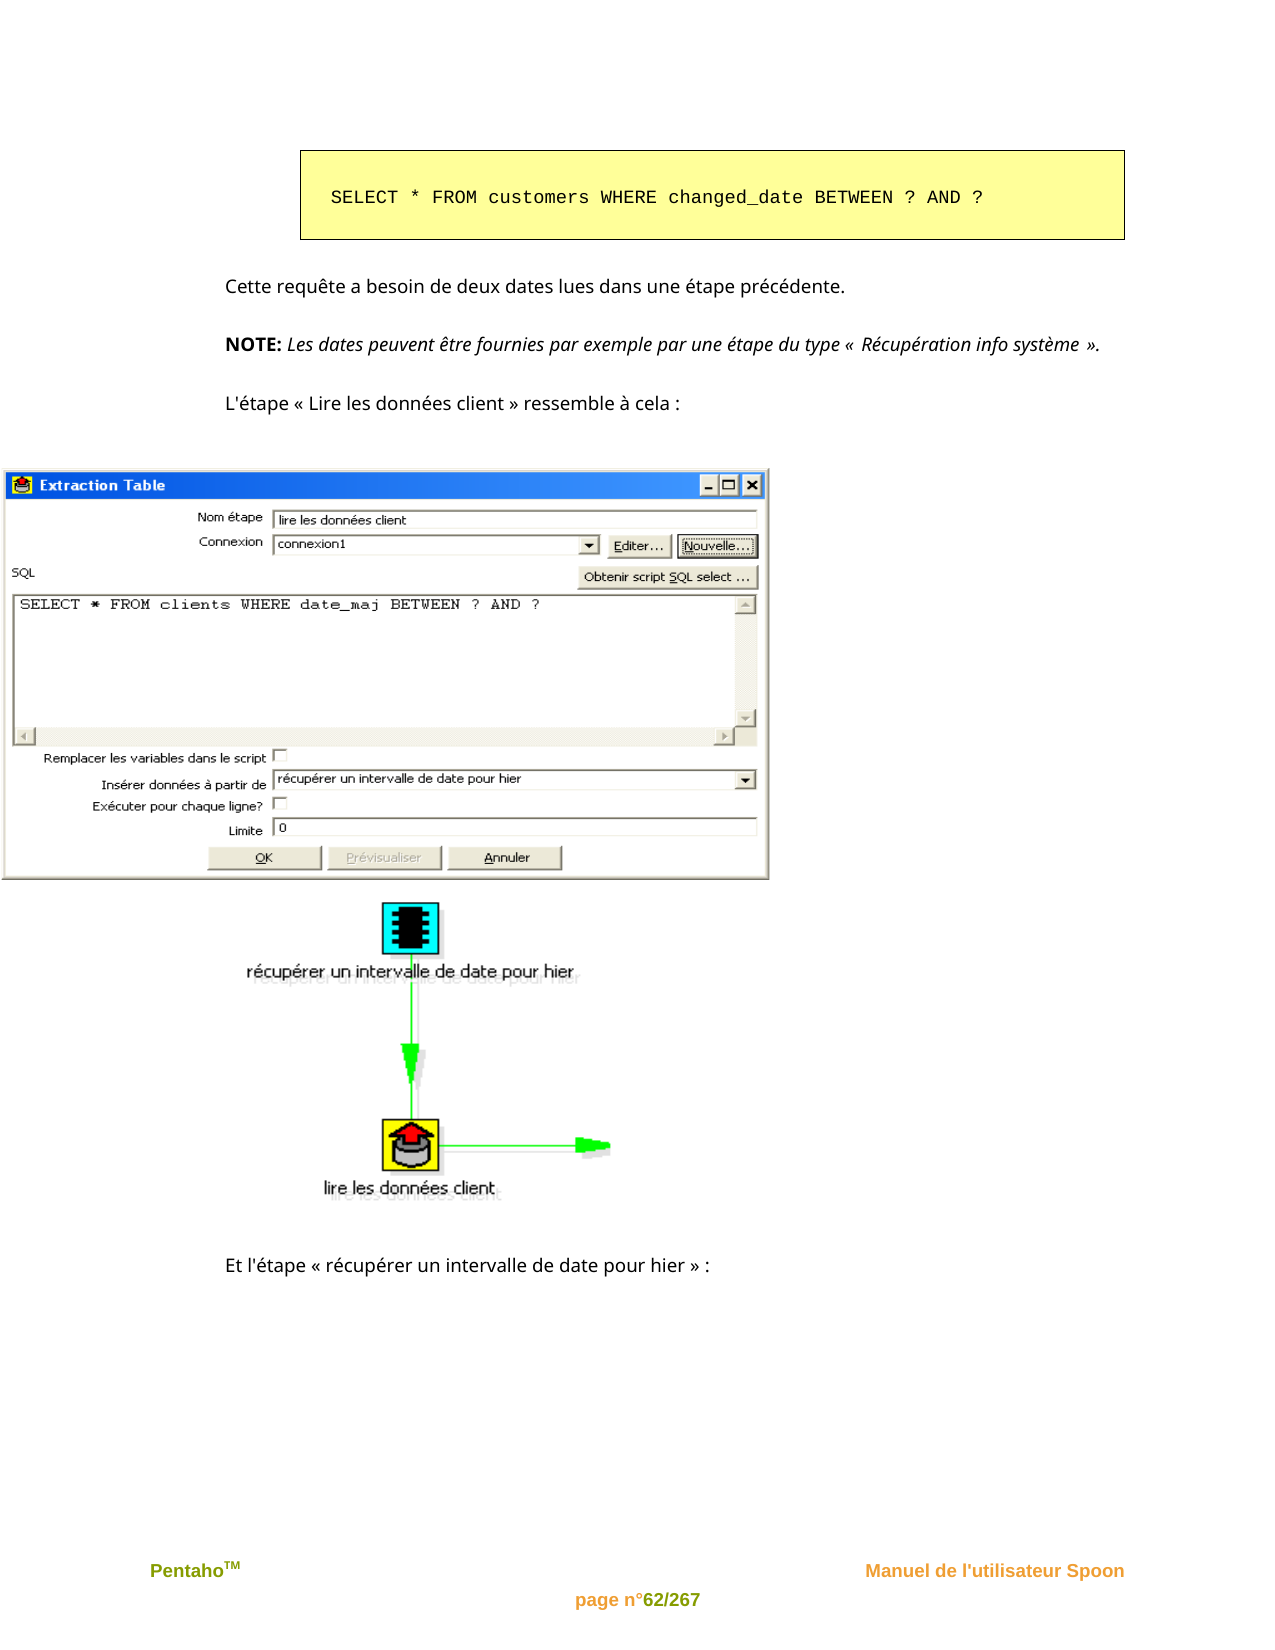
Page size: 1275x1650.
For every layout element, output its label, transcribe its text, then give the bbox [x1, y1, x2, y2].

text L'étape « Lire les données client » ressemble à cela : [225, 387, 1125, 416]
text NOTE: Les dates peuvent être fournies par exemple par une étape du type « Récupération info système ». [225, 328, 1125, 357]
text Cette requête a besoin de deux dates lues dans une étape précédente. [225, 270, 1125, 299]
text SELECT * FROM customers WHERE changed_date BETWEEN ? AND ? [301, 151, 1124, 239]
text Et l'étape « récupérer un intervalle de date pour hier » : [0, 446, 1125, 1278]
picture [226, 881, 611, 1219]
picture [1, 468, 770, 880]
